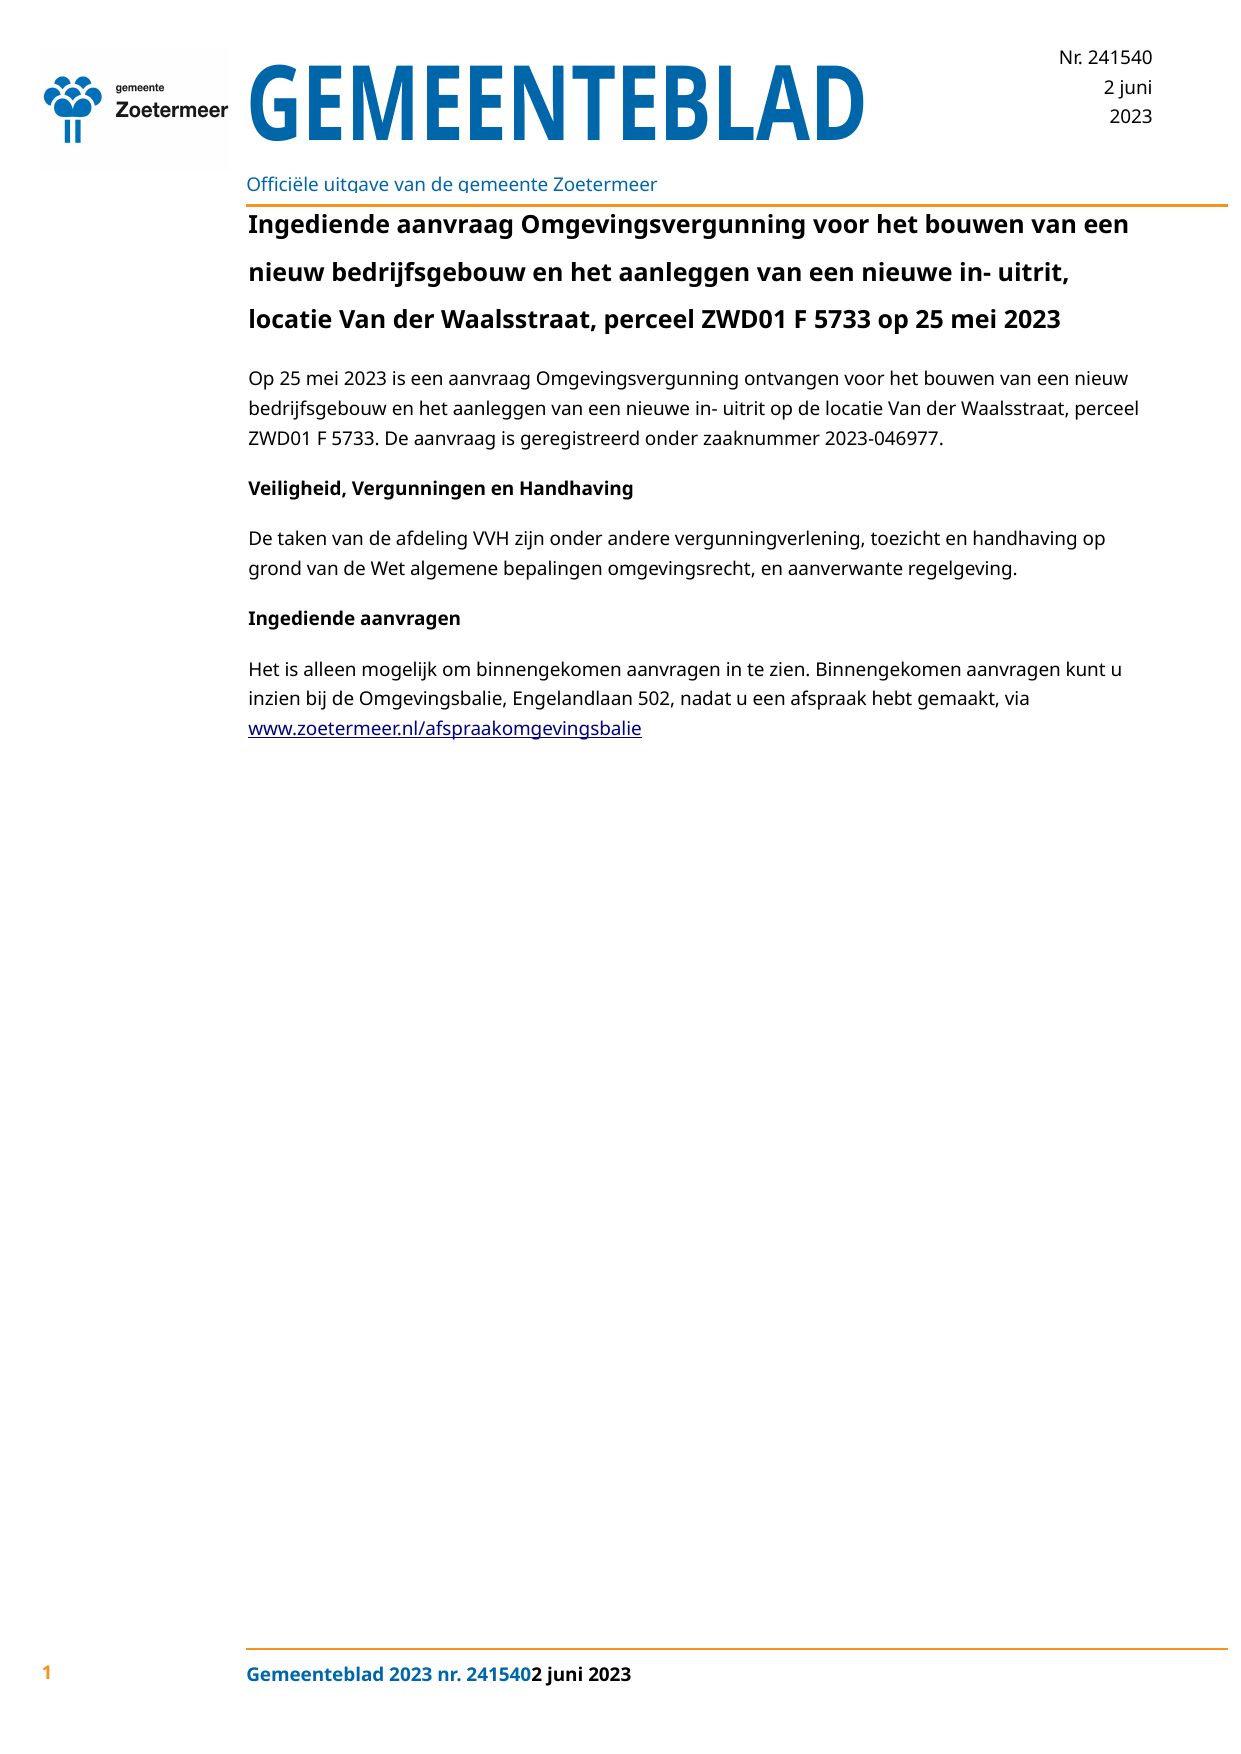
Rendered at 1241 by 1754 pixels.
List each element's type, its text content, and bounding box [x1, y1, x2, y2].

text De taken van de afdeling VVH zijn onder andere vergunningverlening, toezicht en handhaving op grond van de Wet algemene bepalingen omgevingsrecht, en aanverwante regelgeving. [248, 526, 1152, 581]
text Op 25 mei 2023 is een aanvraag Omgevingsvergunning ontvangen voor het bouwen van een nieuw bedrijfsgebouw en het aanleggen van een nieuwe in- uitrit op de locatie Van der Waalsstraat, perceel ZWD01 F 5733. De aanvraag is geregistreerd onder zaaknummer 2023-046977. [248, 366, 1152, 450]
text Ingediende aanvraag Omgevingsvergunning voor het bouwen van een nieuw bedrijfsgebouw en het aanleggen van een nieuwe in- uitrit, locatie Van der Waalsstraat, perceel ZWD01 F 5733 op 25 mei 2023 [248, 207, 1152, 336]
picture [41, 47, 231, 172]
text Ingediende aanvragen [248, 606, 1152, 631]
text Veiligheid, Vergunningen en Handhaving [248, 475, 1152, 501]
text Het is alleen mogelijk om binnengekomen aanvragen in te zien. Binnengekomen aanvragen kunt u inzien bij de Omgevingsbalie, Engelandlaan 502, nadat u een afspraak hebt gemaakt, via www.zoetermeer.nl/afspraakomgevingsbalie [248, 656, 1152, 741]
